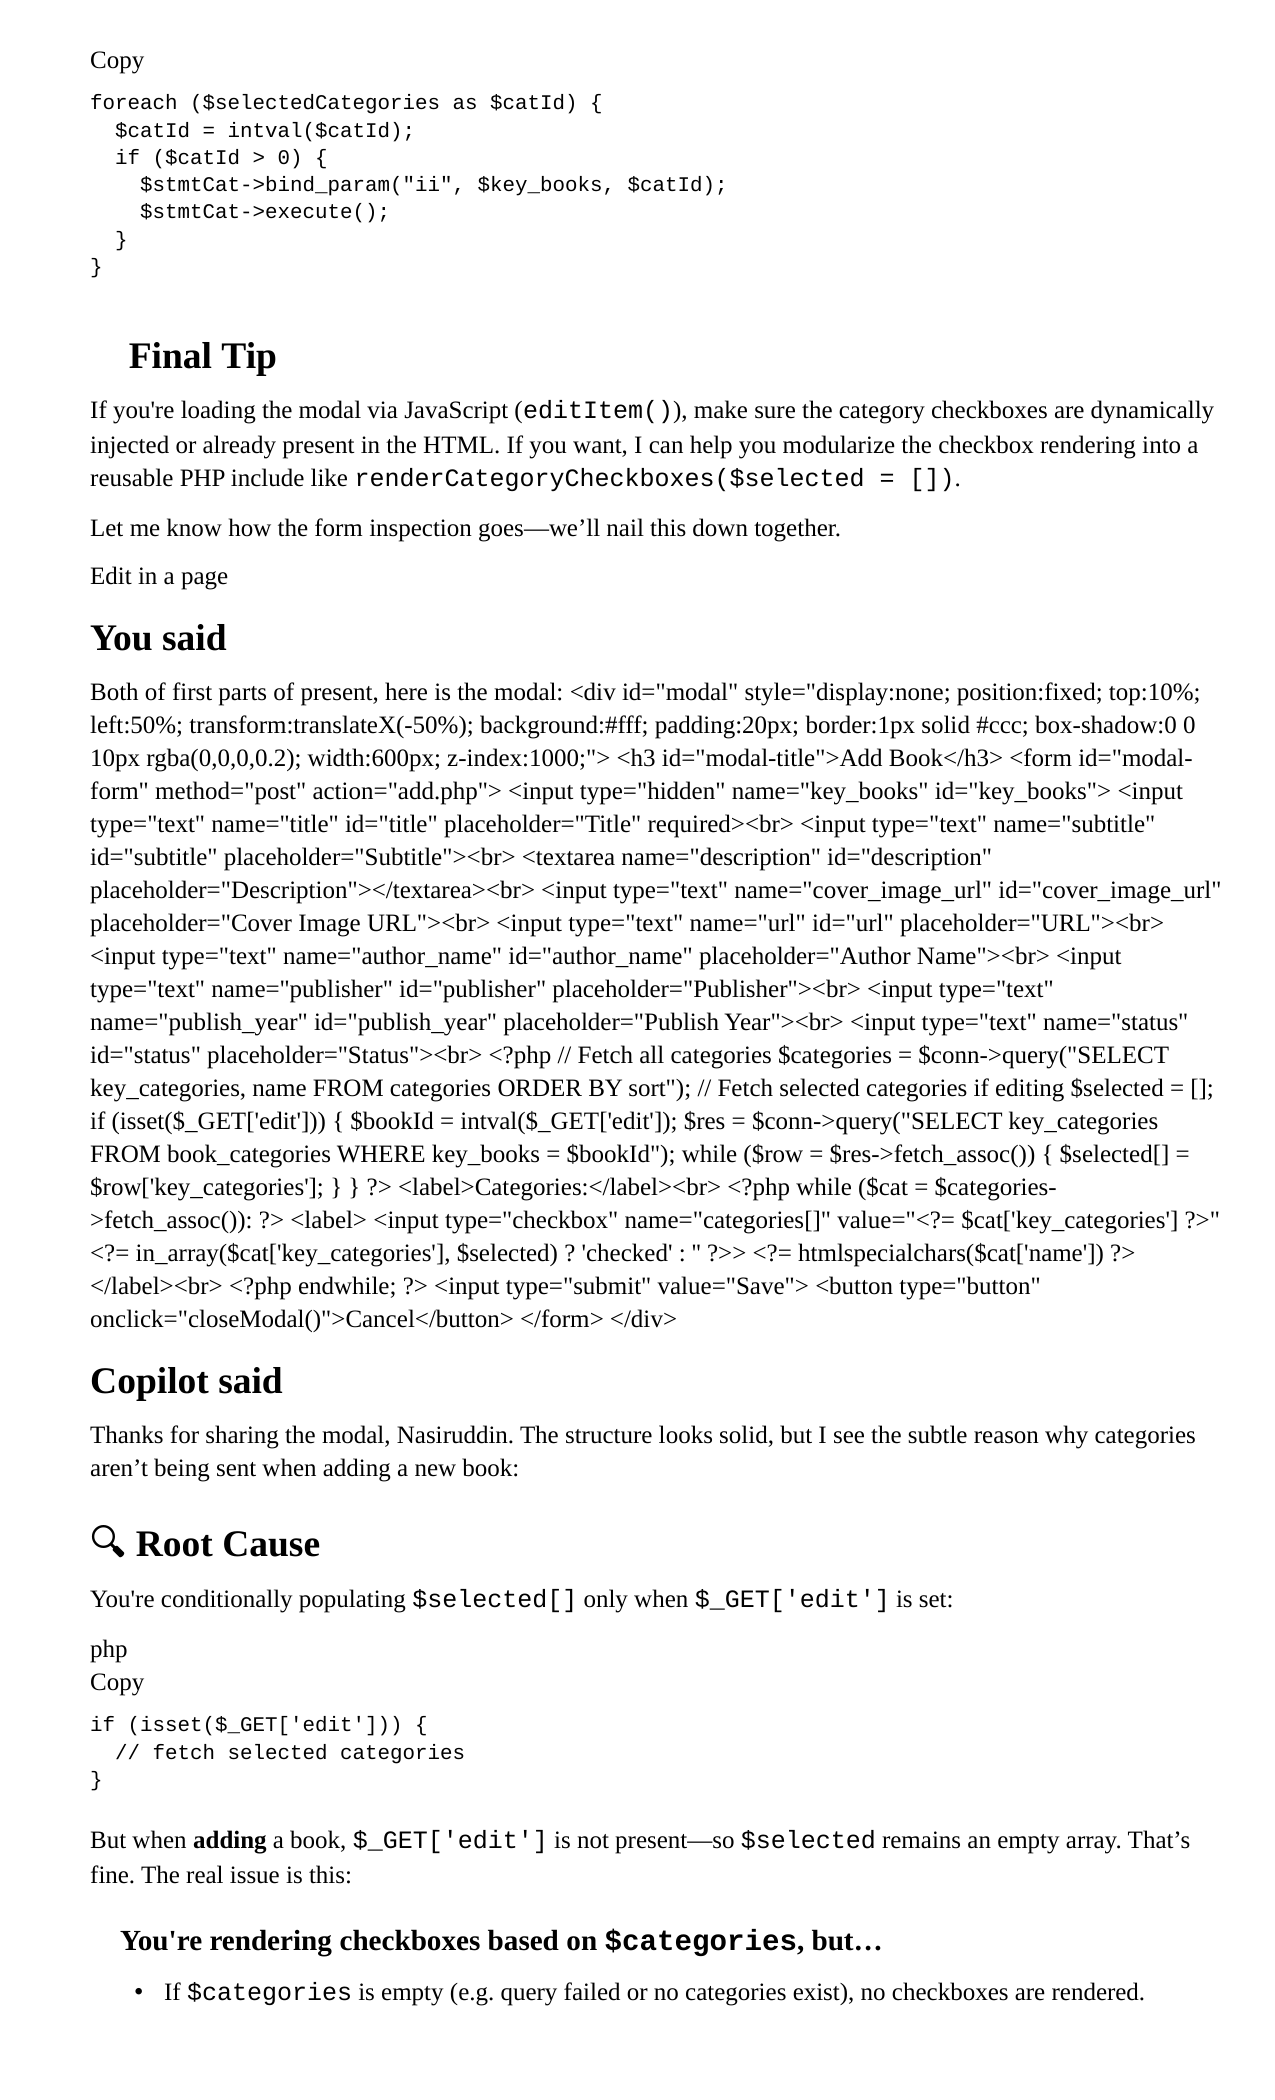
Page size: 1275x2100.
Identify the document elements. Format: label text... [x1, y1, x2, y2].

text if ($catId > 0) { [90, 147, 1230, 171]
text Copy [90, 45, 1230, 74]
text Thanks for sharing the modal, Nasiruddin. The structure looks solid, but I see the subtle reason why categories aren’t being sent when adding a new book: [90, 1420, 1230, 1482]
subtitle 🧠 Final Tip [90, 333, 1230, 376]
text Both of first parts of present, here is the modal: <div id="modal" style="display:none; position:fixed; top:10%; left:50%; transform:translateX(-50%); background:#fff; padding:20px; border:1px solid #ccc; box-shadow:0 0 10px rgba(0,0,0,0.2); width:600px; z-index:1000;"> <h3 id="modal-title">Add Book</h3> <form id="modal-form" method="post" action="add.php"> <input type="hidden" name="key_books" id="key_books"> <input type="text" name="title" id="title" placeholder="Title" required><br> <input type="text" name="subtitle" id="subtitle" placeholder="Subtitle"><br> <textarea name="description" id="description" placeholder="Description"></textarea><br> <input type="text" name="cover_image_url" id="cover_image_url" placeholder="Cover Image URL"><br> <input type="text" name="url" id="url" placeholder="URL"><br> <input type="text" name="author_name" id="author_name" placeholder="Author Name"><br> <input type="text" name="publisher" id="publisher" placeholder="Publisher"><br> <input type="text" name="publish_year" id="publish_year" placeholder="Publish Year"><br> <input type="text" name="status" id="status" placeholder="Status"><br> <?php // Fetch all categories $categories = $conn->query("SELECT key_categories, name FROM categories ORDER BY sort"); // Fetch selected categories if editing $selected = []; if (isset($_GET['edit'])) { $bookId = intval($_GET['edit']); $res = $conn->query("SELECT key_categories FROM book_categories WHERE key_books = $bookId"); while ($row = $res->fetch_assoc()) { $selected[] = $row['key_categories']; } } ?> <label>Categories:</label><br> <?php while ($cat = $categories->fetch_assoc()): ?> <label> <input type="checkbox" name="categories[]" value="<?= $cat['key_categories'] ?>" <?= in_array($cat['key_categories'], $selected) ? 'checked' : '' ?>> <?= htmlspecialchars($cat['name']) ?> </label><br> <?php endwhile; ?> <input type="submit" value="Save"> <button type="button" onclick="closeModal()">Cancel</button> </form> </div> [90, 677, 1230, 1333]
text You're conditionally populating $selected[] only when $_GET['edit'] is set: [90, 1584, 1230, 1615]
text Edit in a page [90, 561, 1230, 590]
subtitle 🔍 Root Cause [90, 1522, 1230, 1565]
text $stmtCat->bind_param("ii", $key_books, $catId); [90, 174, 1230, 198]
text } [90, 256, 1230, 279]
text $stmtCat->execute(); [90, 201, 1230, 225]
text if (isset($_GET['edit'])) { [90, 1714, 1230, 1738]
list If $categories is empty (e.g. query failed or no categories exist), no checkboxes are rendered. [134, 1977, 1230, 2007]
text But when adding a book, $_GET['edit'] is not present—so $selected remains an empty array. That’s fine. The real issue is this: [90, 1826, 1230, 1889]
text foreach ($selectedCategories as $catId) { [90, 93, 1230, 116]
text Let me know how the form inspection goes—we’ll nail this down together. [90, 513, 1230, 542]
text php [90, 1634, 1230, 1663]
subtitle ✅ You're rendering checkboxes based on $categories, but… [90, 1923, 1230, 1959]
subtitle You said [90, 615, 1230, 658]
text } [90, 1769, 1230, 1792]
text } [90, 228, 1230, 252]
subtitle Copilot said [90, 1358, 1230, 1401]
text // fetch selected categories [90, 1742, 1230, 1765]
text If you're loading the modal via JavaScript (editItem()), make sure the category checkboxes are dynamically injected or already present in the HTML. If you want, I can help you modularize the checkbox rendering into a reusable PHP include like renderCategoryCheckboxes($selected = []). [90, 395, 1230, 494]
text Copy [90, 1667, 1230, 1696]
text $catId = intval($catId); [90, 120, 1230, 143]
